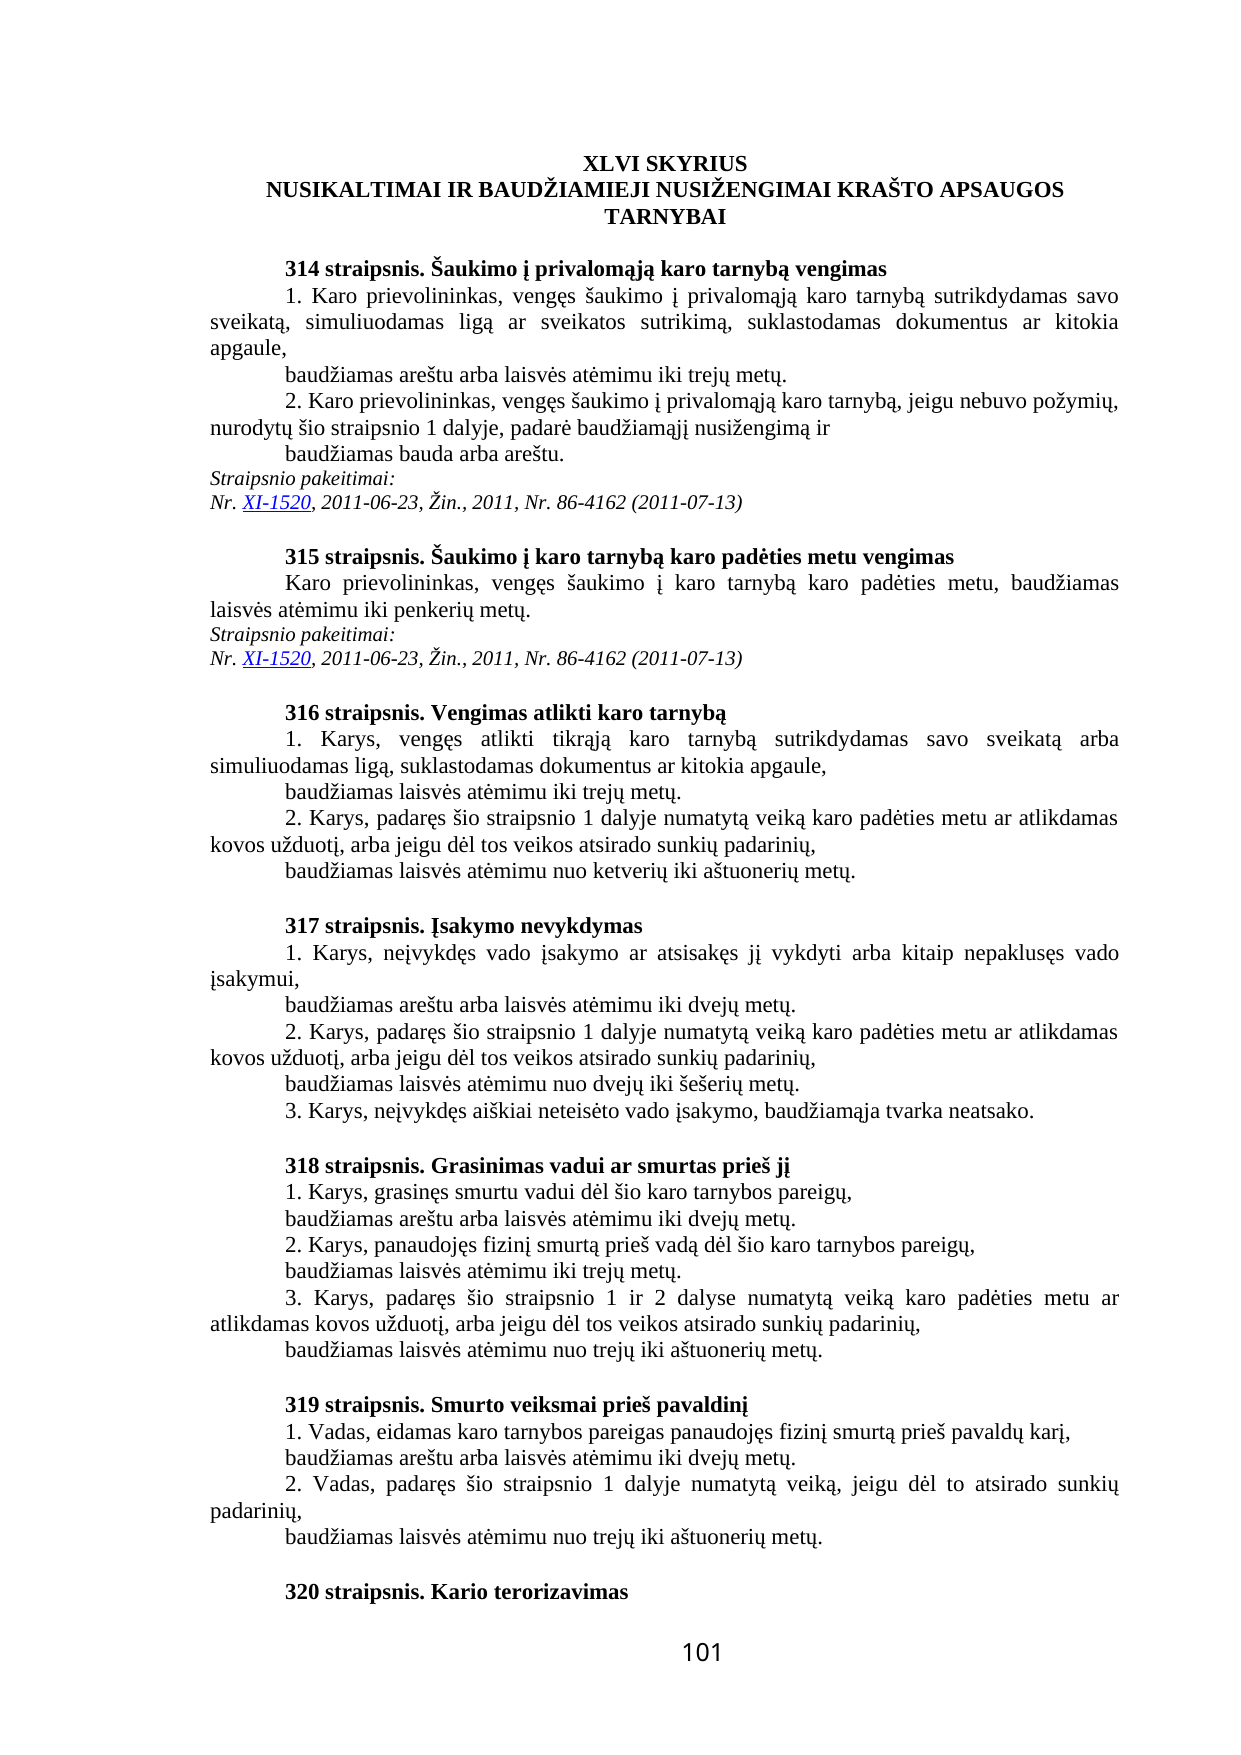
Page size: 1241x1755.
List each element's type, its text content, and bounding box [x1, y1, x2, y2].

text 2. Vadas, padaręs šio straipsnio 1 dalyje numatytą veiką, jeigu dėl to atsirado sunkių padarinių, [210, 1471, 1120, 1523]
text baudžiamas laisvės atėmimu nuo trejų iki aštuonerių metų. [210, 1336, 1120, 1363]
text 315 straipsnis. Šaukimo į karo tarnybą karo padėties metu vengimas [210, 543, 1120, 569]
text 320 straipsnis. Kario terorizavimas [210, 1578, 1120, 1605]
text baudžiamas laisvės atėmimu iki trejų metų. [210, 778, 1120, 804]
text 319 straipsnis. Smurto veiksmai prieš pavaldinį [210, 1391, 1120, 1418]
text baudžiamas laisvės atėmimu nuo ketverių iki aštuonerių metų. [210, 857, 1120, 883]
text baudžiamas areštu arba laisvės atėmimu iki trejų metų. [210, 361, 1120, 387]
text Straipsnio pakeitimai: [210, 622, 1120, 646]
text 1. Vadas, eidamas karo tarnybos pareigas panaudojęs fizinį smurtą prieš pavaldų karį, [210, 1418, 1120, 1444]
text Nusikaltimai IR BAUDŽIAMIEJI NUSIŽENGIMAI krašto apsaugos tarnybAI [210, 176, 1120, 229]
text 2. Karys, padaręs šio straipsnio 1 dalyje numatytą veiką karo padėties metu ar atlikdamas kovos užduotį, arba jeigu dėl tos veikos atsirado sunkių padarinių, [210, 1018, 1120, 1070]
text 2. Karys, panaudojęs fizinį smurtą prieš vadą dėl šio karo tarnybos pareigų, [210, 1231, 1120, 1257]
text 2. Karys, padaręs šio straipsnio 1 dalyje numatytą veiką karo padėties metu ar atlikdamas kovos užduotį, arba jeigu dėl tos veikos atsirado sunkių padarinių, [210, 804, 1120, 857]
subtitle XLVI skyrius [210, 150, 1120, 176]
text baudžiamas areštu arba laisvės atėmimu iki dvejų metų. [210, 991, 1120, 1018]
text 1. Karys, neįvykdęs vado įsakymo ar atsisakęs jį vykdyti arba kitaip nepaklusęs vado įsakymui, [210, 939, 1120, 991]
text Nr. XI-1520, 2011-06-23, Žin., 2011, Nr. 86-4162 (2011-07-13) [210, 646, 1120, 670]
text baudžiamas areštu arba laisvės atėmimu iki dvejų metų. [210, 1204, 1120, 1231]
text 3. Karys, padaręs šio straipsnio 1 ir 2 dalyse numatytą veiką karo padėties metu ar atlikdamas kovos užduotį, arba jeigu dėl tos veikos atsirado sunkių padarinių, [210, 1284, 1120, 1336]
text 317 straipsnis. Įsakymo nevykdymas [210, 912, 1120, 939]
text 1. Karys, vengęs atlikti tikrąją karo tarnybą sutrikdydamas savo sveikatą arba simuliuodamas ligą, suklastodamas dokumentus ar kitokia apgaule, [210, 725, 1120, 778]
text baudžiamas laisvės atėmimu nuo dvejų iki šešerių metų. [210, 1070, 1120, 1097]
text 1. Karo prievolininkas, vengęs šaukimo į privalomąją karo tarnybą sutrikdydamas savo sveikatą, simuliuodamas ligą ar sveikatos sutrikimą, suklastodamas dokumentus ar kitokia apgaule, [210, 282, 1120, 361]
text Karo prievolininkas, vengęs šaukimo į karo tarnybą karo padėties metu, baudžiamas laisvės atėmimu iki penkerių metų. [210, 569, 1120, 622]
text baudžiamas areštu arba laisvės atėmimu iki dvejų metų. [210, 1444, 1120, 1471]
text baudžiamas laisvės atėmimu nuo trejų iki aštuonerių metų. [210, 1523, 1120, 1549]
text 1. Karys, grasinęs smurtu vadui dėl šio karo tarnybos pareigų, [210, 1178, 1120, 1204]
text Straipsnio pakeitimai: [210, 466, 1120, 490]
text baudžiamas bauda arba areštu. [210, 440, 1120, 466]
text 2. Karo prievolininkas, vengęs šaukimo į privalomąją karo tarnybą, jeigu nebuvo požymių, nurodytų šio straipsnio 1 dalyje, padarė baudžiamąjį nusižengimą ir [210, 387, 1120, 440]
text 3. Karys, neįvykdęs aiškiai neteisėto vado įsakymo, baudžiamąja tvarka neatsako. [210, 1097, 1120, 1123]
text baudžiamas laisvės atėmimu iki trejų metų. [210, 1257, 1120, 1284]
text 314 straipsnis. Šaukimo į privalomąją karo tarnybą vengimas [210, 255, 1120, 282]
text 318 straipsnis. Grasinimas vadui ar smurtas prieš jį [210, 1152, 1120, 1178]
text 316 straipsnis. Vengimas atlikti karo tarnybą [210, 699, 1120, 725]
text Nr. XI-1520, 2011-06-23, Žin., 2011, Nr. 86-4162 (2011-07-13) [210, 490, 1120, 514]
